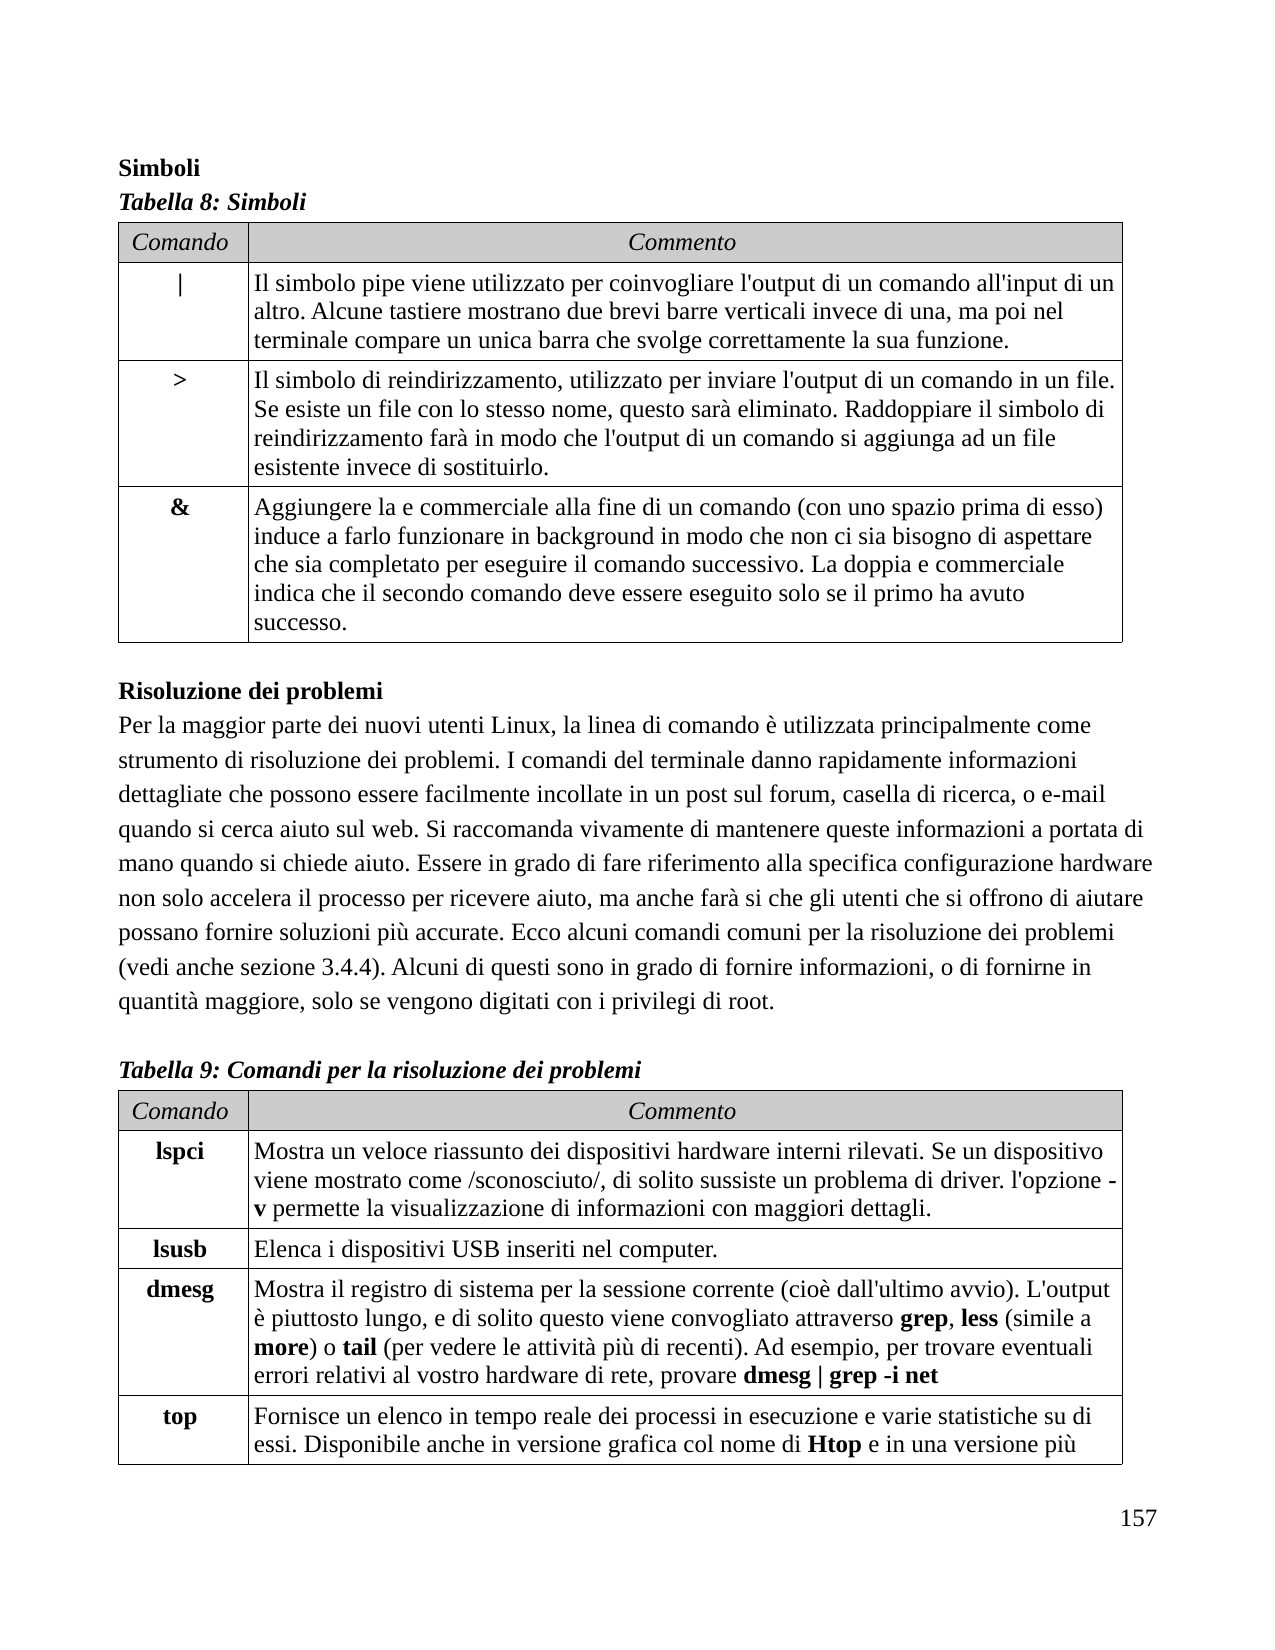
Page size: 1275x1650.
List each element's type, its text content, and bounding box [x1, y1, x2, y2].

table_cell Il simbolo di reindirizzamento, utilizzato per inviare l'output di un comando in un file. Se esiste un file con lo stesso nome, questo sarà eliminato. Raddoppiare il simbolo di reindirizzamento farà in modo che l'output di un comando si aggiunga ad un file esistente invece di sostituirlo. [249, 361, 1122, 486]
text Per la maggior parte dei nuovi utenti Linux, la linea di comando è utilizzata principalmente come strumento di risoluzione dei problemi. I comandi del terminale danno rapidamente informazioni dettagliate che possono essere facilmente incollate in un post sul forum, casella di ricerca, o e-mail quando si cerca aiuto sul web. Si raccomanda vivamente di mantenere queste informazioni a portata di mano quando si chiede aiuto. Essere in grado di fare riferimento alla specifica configurazione hardware non solo accelera il processo per ricevere aiuto, ma anche farà si che gli utenti che si offrono di aiutare possano fornire soluzioni più accurate. Ecco alcuni comandi comuni per la risoluzione dei problemi (vedi anche sezione 3.4.4). Alcuni di questi sono in grado di fornire informazioni, o di fornirne in quantità maggiore, solo se vengono digitati con i privilegi di root. [118, 711, 1157, 1015]
text Risoluzione dei problemi [118, 676, 1157, 705]
table_cell Elenca i dispositivi USB inseriti nel computer. [249, 1229, 1122, 1268]
table_cell > [119, 361, 248, 486]
table_cell Fornisce un elenco in tempo reale dei processi in esecuzione e varie statistiche su di essi. Disponibile anche in versione grafica col nome di Htop e in una versione più [249, 1396, 1122, 1464]
table_header Comando [119, 1091, 248, 1130]
table_cell Mostra un veloce riassunto dei dispositivi hardware interni rilevati. Se un dispositivo viene mostrato come /sconosciuto/, di solito sussiste un problema di driver. l'opzione -v permette la visualizzazione di informazioni con maggiori dettagli. [249, 1131, 1122, 1228]
table_cell top [119, 1396, 248, 1464]
table_cell | [119, 263, 248, 360]
table_cell & [119, 487, 248, 642]
table_cell Mostra il registro di sistema per la sessione corrente (cioè dall'ultimo avvio). L'output è piuttosto lungo, e di solito questo viene convogliato attraverso grep, less (simile a more) o tail (per vedere le attività più di recenti). Ad esempio, per trovare eventuali errori relativi al vostro hardware di rete, provare dmesg | grep -i net [249, 1269, 1122, 1395]
table_header Commento [249, 223, 1122, 262]
table_cell lsusb [119, 1229, 248, 1268]
table_header Commento [249, 1091, 1122, 1130]
text Simboli [118, 153, 1157, 181]
table_header Comando [119, 223, 248, 262]
table_cell dmesg [119, 1269, 248, 1395]
table_cell lspci [119, 1131, 248, 1228]
text Tabella 9: Comandi per la risoluzione dei problemi [118, 1055, 1157, 1084]
table_cell Aggiungere la e commerciale alla fine di un comando (con uno spazio prima di esso) induce a farlo funzionare in background in modo che non ci sia bisogno di aspettare che sia completato per eseguire il comando successivo. La doppia e commerciale indica che il secondo comando deve essere eseguito solo se il primo ha avuto successo. [249, 487, 1122, 642]
table_cell Il simbolo pipe viene utilizzato per coinvogliare l'output di un comando all'input di un altro. Alcune tastiere mostrano due brevi barre verticali invece di una, ma poi nel terminale compare un unica barra che svolge correttamente la sua funzione. [249, 263, 1122, 360]
text Tabella 8: Simboli [118, 187, 1157, 216]
